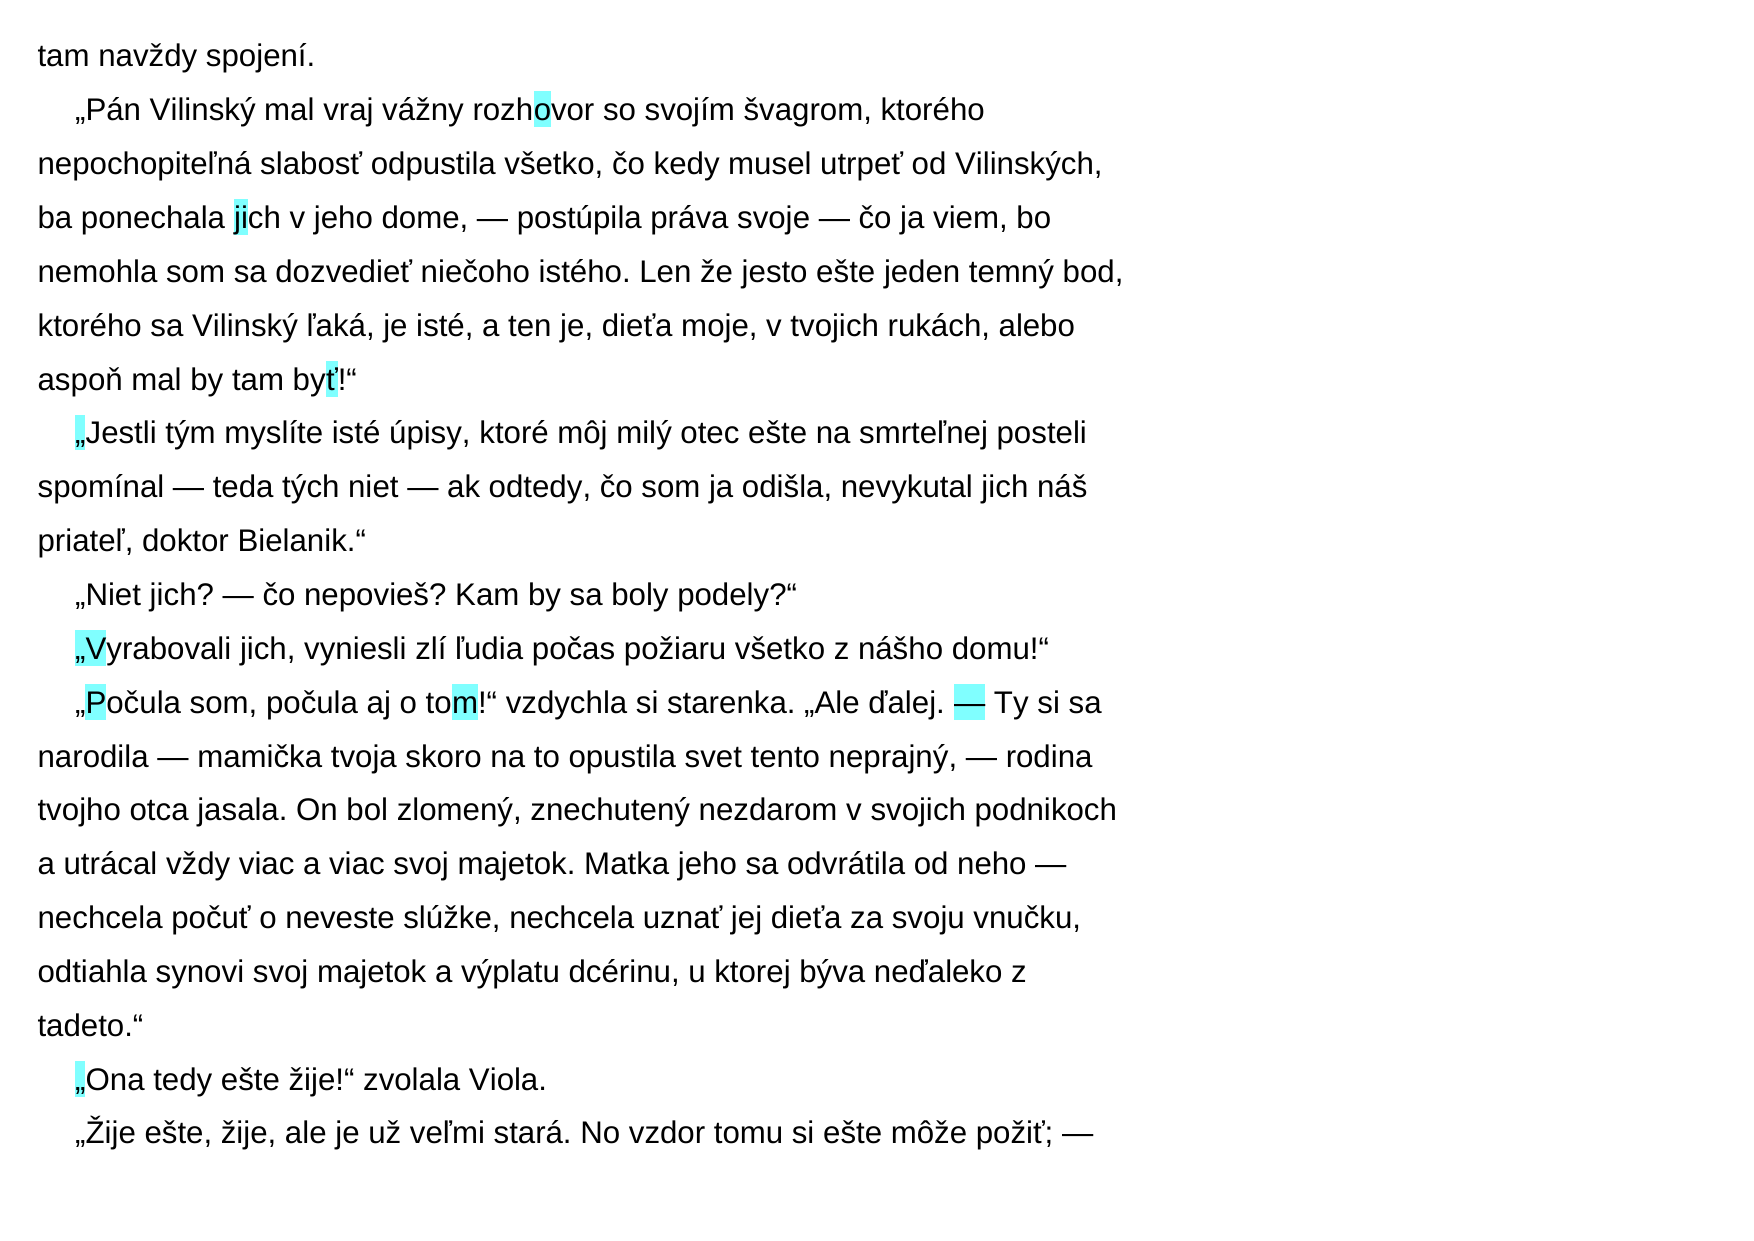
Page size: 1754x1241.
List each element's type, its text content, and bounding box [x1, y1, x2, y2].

text „Vyrabovali jich, vyniesli zlí ľudia počas požiaru všetko z nášho domu!“ [37, 630, 1130, 666]
text tam navždy spojení. [37, 37, 1130, 73]
text „Žije ešte, žije, ale je už veľmi stará. No vzdor tomu si ešte môže požiť; — [37, 1114, 1130, 1151]
text „Jestli tým myslíte isté úpisy, ktoré môj milý otec ešte na smrteľnej posteli spomínal — teda tých niet — ak odtedy, čo som ja odišla, nevykutal jich náš priateľ, doktor Bielanik.“ [37, 414, 1130, 558]
text „Niet jich? — čo nepovieš? Kam by sa boly podely?“ [37, 576, 1130, 612]
text „Počula som, počula aj o tom!“ vzdychla si starenka. „Ale ďalej. — Ty si sa narodila — mamička tvoja skoro na to opustila svet tento neprajný, — rodina tvojho otca jasala. On bol zlomený, znechutený nezdarom v svojich podnikoch a utrácal vždy viac a viac svoj majetok. Matka jeho sa odvrátila od neho — nechcela počuť o neveste slúžke, nechcela uznať jej dieťa za svoju vnučku, odtiahla synovi svoj majetok a výplatu dcérinu, u ktorej býva neďaleko z tadeto.“ [37, 684, 1130, 1043]
text „Pán Vilinský mal vraj vážny rozhovor so svojím švagrom, ktorého nepochopiteľná slabosť odpustila všetko, čo kedy musel utrpeť od Vilinských, ba ponechala jich v jeho dome, — postúpila práva svoje — čo ja viem, bo nemohla som sa dozvedieť niečoho istého. Len že jesto ešte jeden temný bod, ktorého sa Vilinský ľaká, je isté, a ten je, dieťa moje, v tvojich rukách, alebo aspoň mal by tam byť!“ [37, 91, 1130, 397]
text „Ona tedy ešte žije!“ zvolala Viola. [37, 1061, 1130, 1097]
